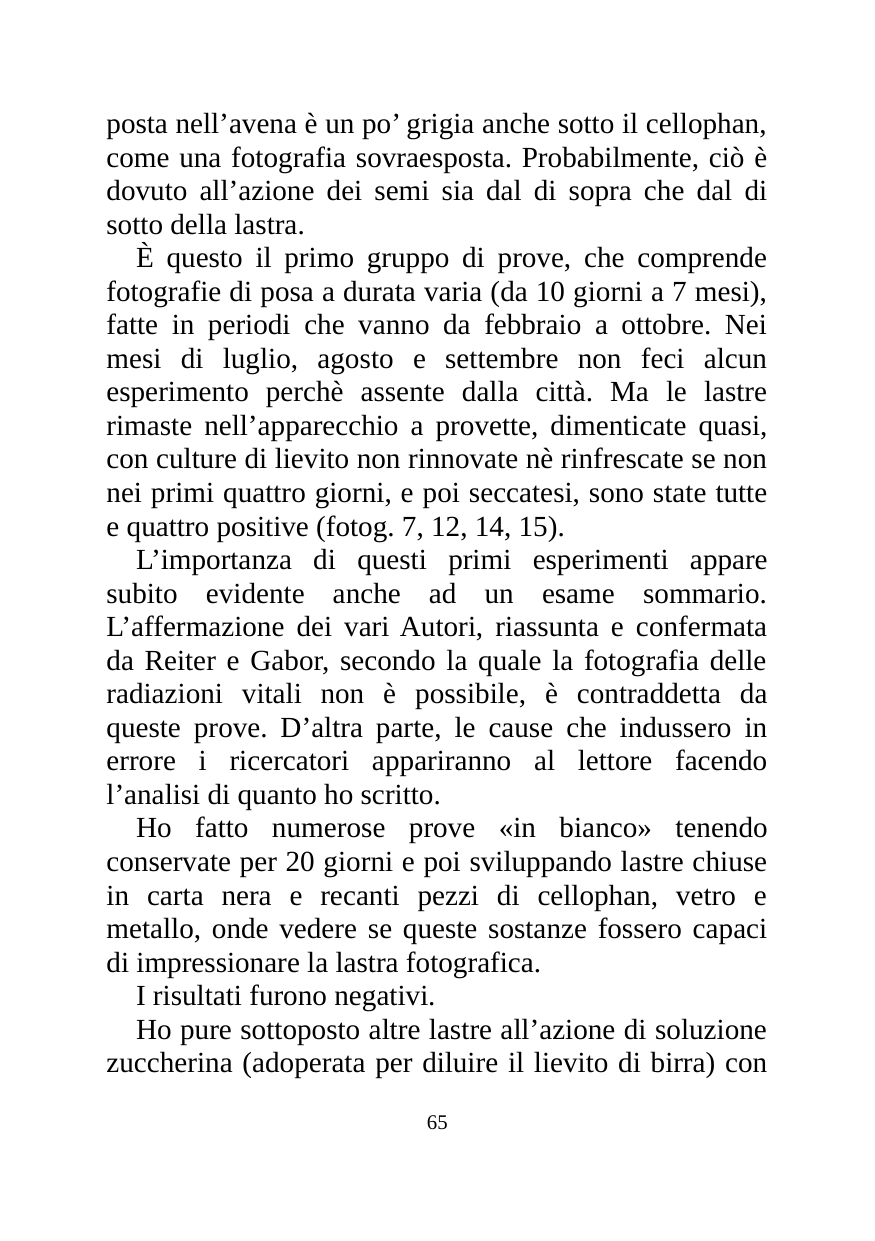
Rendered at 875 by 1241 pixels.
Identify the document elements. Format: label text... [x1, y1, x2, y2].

text posta nell’avena è un po’ grigia anche sotto il cellophan, come una fotografia sovraesposta. Probabilmente, ciò è dovuto all’azione dei semi sia dal di sopra che dal di sotto della lastra. [106, 106, 768, 240]
text L’importanza di questi primi esperimenti appare subito evidente anche ad un esame sommario. L’affermazione dei vari Autori, riassunta e confermata da Reiter e Gabor, secondo la quale la fotografia delle radiazioni vitali non è possibile, è contraddetta da queste prove. D’altra parte, le cause che indussero in errore i ricercatori appariranno al lettore facendo l’analisi di quanto ho scritto. [106, 542, 768, 811]
text Ho fatto numerose prove «in bianco» tenendo conservate per 20 giorni e poi sviluppando lastre chiuse in carta nera e recanti pezzi di cellophan, vetro e metallo, onde vedere se queste sostanze fossero capaci di impressionare la lastra fotografica. [106, 811, 768, 978]
text Ho pure sottoposto altre lastre all’azione di soluzione zuccherina (adoperata per diluire il lievito di birra) con [106, 1012, 768, 1079]
text È questo il primo gruppo di prove, che comprende fotografie di posa a durata varia (da 10 giorni a 7 mesi), fatte in periodi che vanno da febbraio a ottobre. Nei mesi di luglio, agosto e settembre non feci alcun esperimento perchè assente dalla città. Ma le lastre rimaste nell’apparecchio a provette, dimenticate quasi, con culture di lievito non rinnovate nè rinfrescate se non nei primi quattro giorni, e poi seccatesi, sono state tutte e quattro positive (fotog. 7, 12, 14, 15). [106, 240, 768, 542]
text I risultati furono negativi. [106, 978, 768, 1012]
